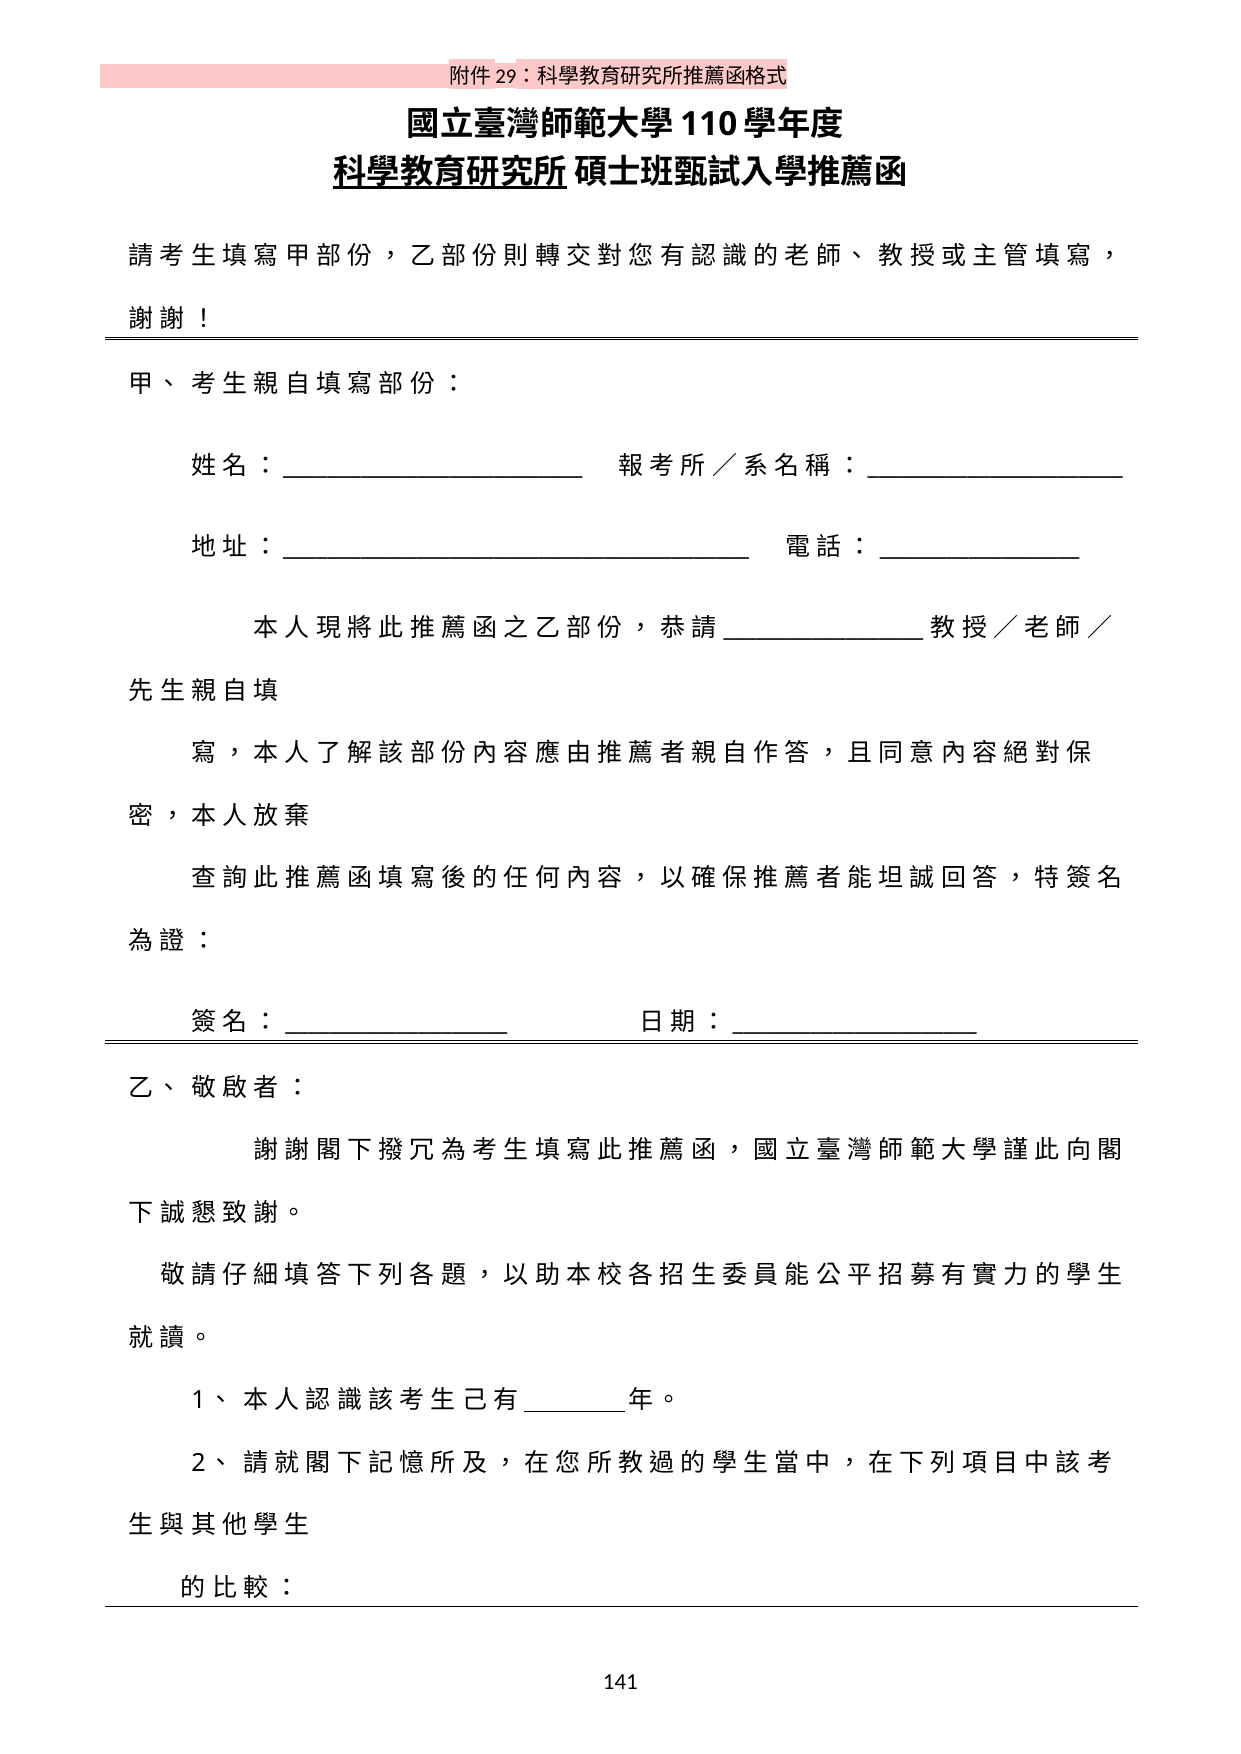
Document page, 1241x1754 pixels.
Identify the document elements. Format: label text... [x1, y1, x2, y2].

table_cell 乙、敬啟者： 謝謝閣下撥冗為考生填寫此推薦函，國立臺灣師範大學謹此向閣下誠懇致謝。 敬請仔細填答下列各題，以助本校各招生委員能公平招募有實力的學生就讀。 1、本人認識該考生己有 年。 2、請就閣下記憶所及，在您所教過的學生當中，在下列項目中該考生與其他學生 的比較： [105, 1044, 1138, 1606]
table_cell 甲、考生親自填寫部份： 姓名：___________________________ 報考所／系名稱：_______________________ 地址：__________________________________________ 電話：__________________ 本人現將此推薦函之乙部份，恭請__________________教授／老師／先生親自填 寫，本人了解該部份內容應由推薦者親自作答，且同意內容絕對保密，本人放棄 查詢此推薦函填寫後的任何內容，以確保推薦者能坦誠回答，特簽名為證： 簽名：____________________ 日期：______________________ [105, 340, 1138, 1040]
table_header 請考生填寫甲部份，乙部份則轉交對您有認識的老師、教授或主管填寫，謝謝！ [105, 194, 1138, 337]
text 國立臺灣師範大學110學年度 [104, 97, 1146, 145]
text 科學教育研究所 碩士班甄試入學推薦函 [104, 145, 1136, 193]
